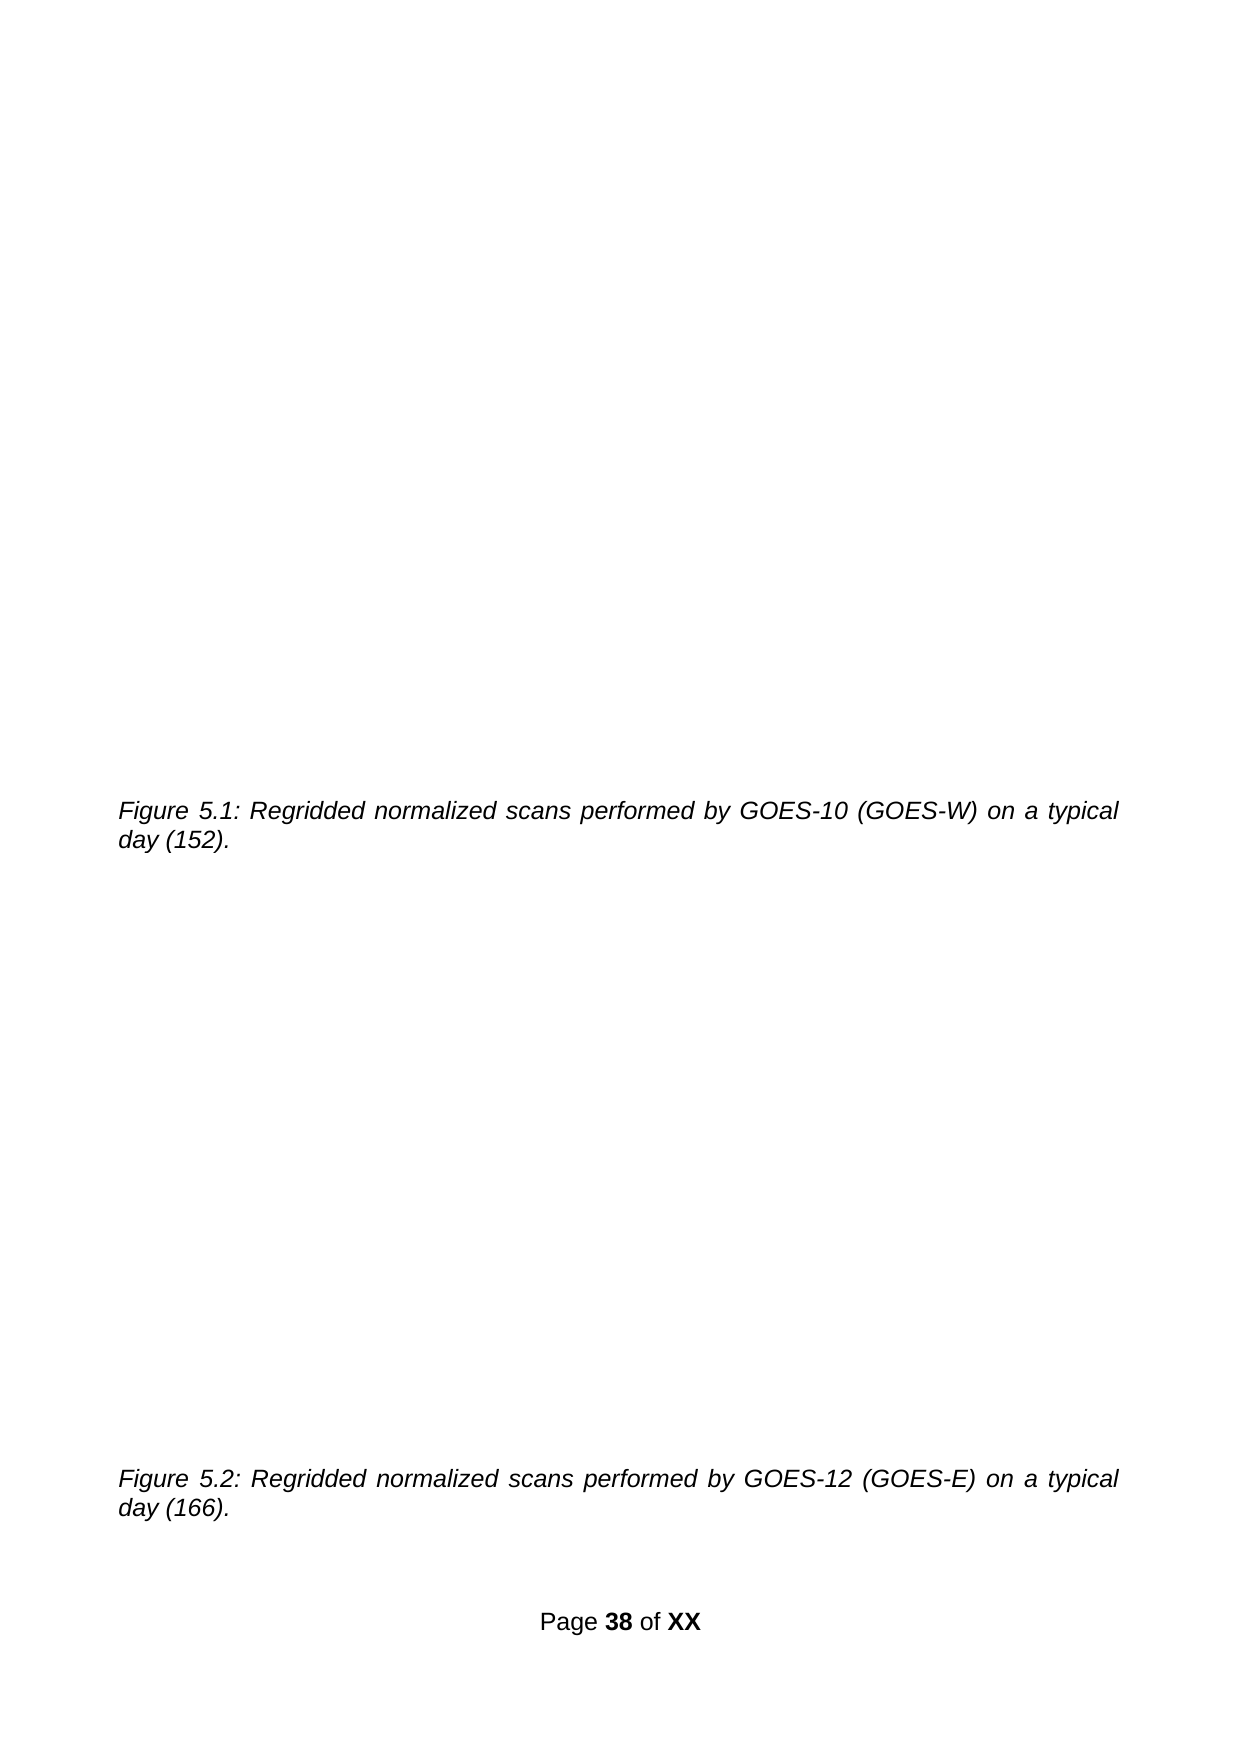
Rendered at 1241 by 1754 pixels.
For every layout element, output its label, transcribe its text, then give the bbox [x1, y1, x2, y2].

text Figure 5.2: Regridded normalized scans performed by GOES-12 (GOES-E) on a typical day (166). [118, 866, 1122, 1522]
text Figure 5.1: Regridded normalized scans performed by GOES-10 (GOES-W) on a typical day (152). [118, 131, 1122, 853]
